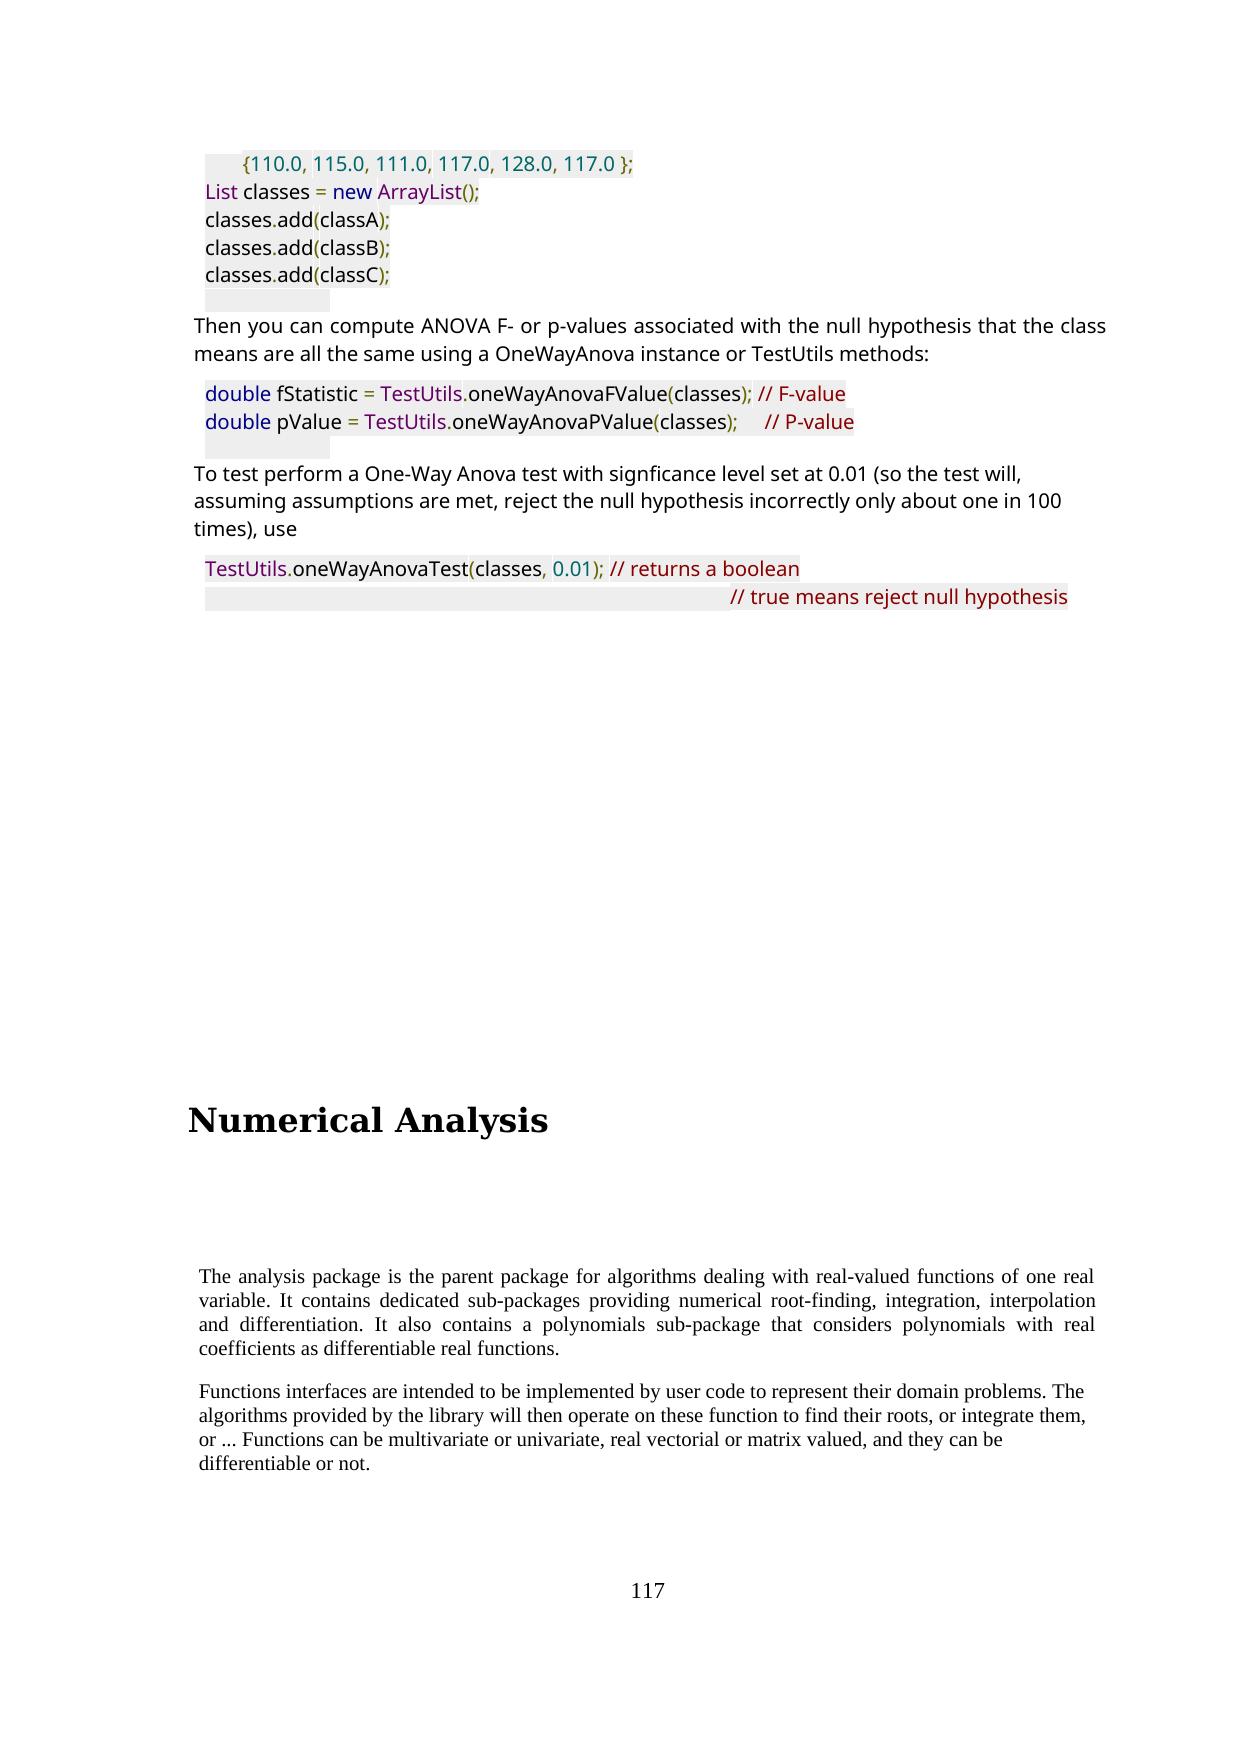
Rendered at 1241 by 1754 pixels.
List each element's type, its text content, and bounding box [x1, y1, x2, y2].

text TestUtils.oneWayAnovaTest(classes, 0.01); // returns a boolean [205, 555, 1097, 582]
text Then you can compute ANOVA F- or p-values associated with the null hypothesis that the class means are all the same using a OneWayAnova instance or TestUtils methods: [194, 312, 1108, 368]
text classes.add(classC); [205, 261, 1097, 288]
text // true means reject null hypothesis [205, 582, 1097, 610]
text {110.0, 115.0, 111.0, 117.0, 128.0, 117.0 }; [205, 150, 1097, 178]
text Functions interfaces are intended to be implemented by user code to represent their domain problems. The algorithms provided by the library will then operate on these function to find their roots, or integrate them, or ... Functions can be multivariate or univariate, real vectorial or matrix valued, and they can be differentiable or not. [198, 1379, 1097, 1475]
text To test perform a One-Way Anova test with signficance level set at 0.01 (so the test will, assuming assumptions are met, reject the null hypothesis incorrectly only about one in 100 times), use [194, 459, 1108, 542]
text The analysis package is the parent package for algorithms dealing with real-valued functions of one real variable. It contains dedicated sub-packages providing numerical root-finding, integration, interpolation and differentiation. It also contains a polynomials sub-package that considers polynomials with real coefficients as differentiable real functions. [198, 1264, 1097, 1360]
subtitle 4.1 Overview [187, 1215, 1108, 1239]
text double pValue = TestUtils.oneWayAnovaPValue(classes); // P-value [205, 408, 1097, 436]
text classes.add(classA); [205, 205, 1097, 233]
subtitle Numerical Analysis [187, 1101, 1108, 1141]
text classes.add(classB); [205, 233, 1097, 261]
text double fStatistic = TestUtils.oneWayAnovaFValue(classes); // F-value [205, 380, 1097, 408]
text List classes = new ArrayList(); [205, 178, 1097, 205]
